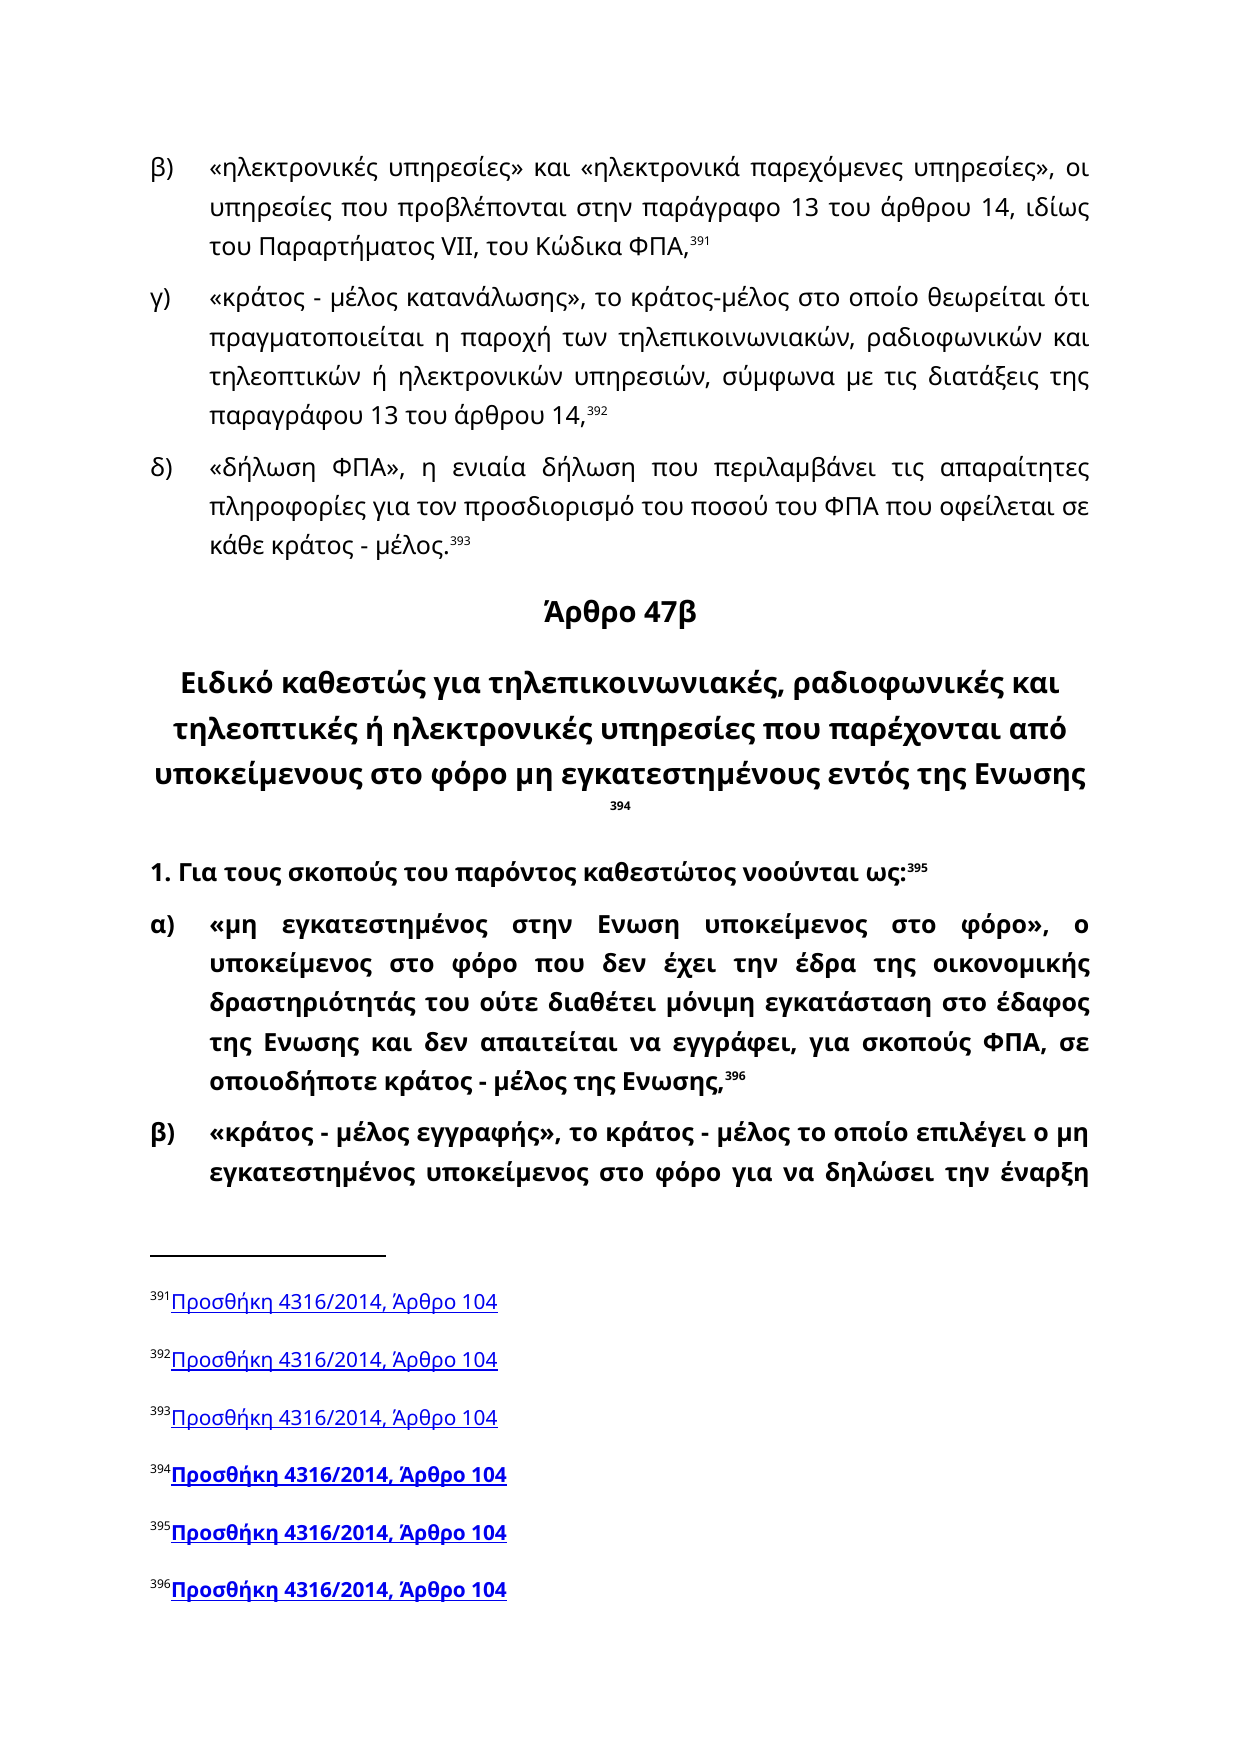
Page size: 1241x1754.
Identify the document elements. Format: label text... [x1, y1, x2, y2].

text Προσθήκη 4316/2014, Άρθρο 104 [150, 1576, 1090, 1604]
list β) «κράτος - μέλος εγγραφής», το κράτος - μέλος το οποίο επιλέγει ο μη εγκατεστημένος υποκείμενος στο φόρο για να δηλώσει την έναρξη [150, 1115, 1090, 1188]
text 1. Για τους σκοπούς του παρόντος καθεστώτος νοούνται ως: [150, 855, 1090, 889]
list δ) «δήλωση ΦΠΑ», η ενιαία δήλωση που περιλαμβάνει τις απαραίτητες πληροφορίες για τον προσδιορισμό του ποσού του ΦΠΑ που οφείλεται σε κάθε κράτος - μέλος. [150, 449, 1090, 562]
text Προσθήκη 4316/2014, Άρθρο 104 [150, 1345, 1090, 1373]
text Προσθήκη 4316/2014, Άρθρο 104 [150, 1287, 1090, 1316]
list β) «ηλεκτρονικές υπηρεσίες» και «ηλεκτρονικά παρεχόμενες υπηρεσίες», οι υπηρεσίες που προβλέπονται στην παράγραφο 13 του άρθρου 14, ιδίως του Παραρτήματος VII, του Κώδικα ΦΠΑ, [150, 150, 1090, 262]
text Προσθήκη 4316/2014, Άρθρο 104 [150, 1460, 1090, 1489]
list γ) «κράτος - μέλος κατανάλωσης», το κράτος-μέλος στο οποίο θεωρείται ότι πραγματοποιείται η παροχή των τηλεπικοινωνιακών, ραδιοφωνικών και τηλεοπτικών ή ηλεκτρονικών υπηρεσιών, σύμφωνα με τις διατάξεις της παραγράφου 13 του άρθρου 14, [150, 280, 1090, 432]
text Προσθήκη 4316/2014, Άρθρο 104 [150, 1403, 1090, 1431]
subtitle Άρθρο 47β [150, 592, 1090, 631]
subtitle Ειδικό καθεστώς για τηλεπικοινωνιακές, ραδιοφωνικές και τηλεοπτικές ή ηλεκτρονικές υπηρεσίες που παρέχονται από υποκείμενους στο φόρο μη εγκατεστημένους εντός της Ενωσης [150, 662, 1090, 826]
text Προσθήκη 4316/2014, Άρθρο 104 [150, 1518, 1090, 1546]
list α) «μη εγκατεστημένος στην Ενωση υποκείμενος στο φόρο», ο υποκείμενος στο φόρο που δεν έχει την έδρα της οικονομικής δραστηριότητάς του ούτε διαθέτει μόνιμη εγκατάσταση στο έδαφος της Ενωσης και δεν απαιτείται να εγγράφει, για σκοπούς ΦΠΑ, σε οποιοδήποτε κράτος - μέλος της Ενωσης, [150, 907, 1090, 1097]
